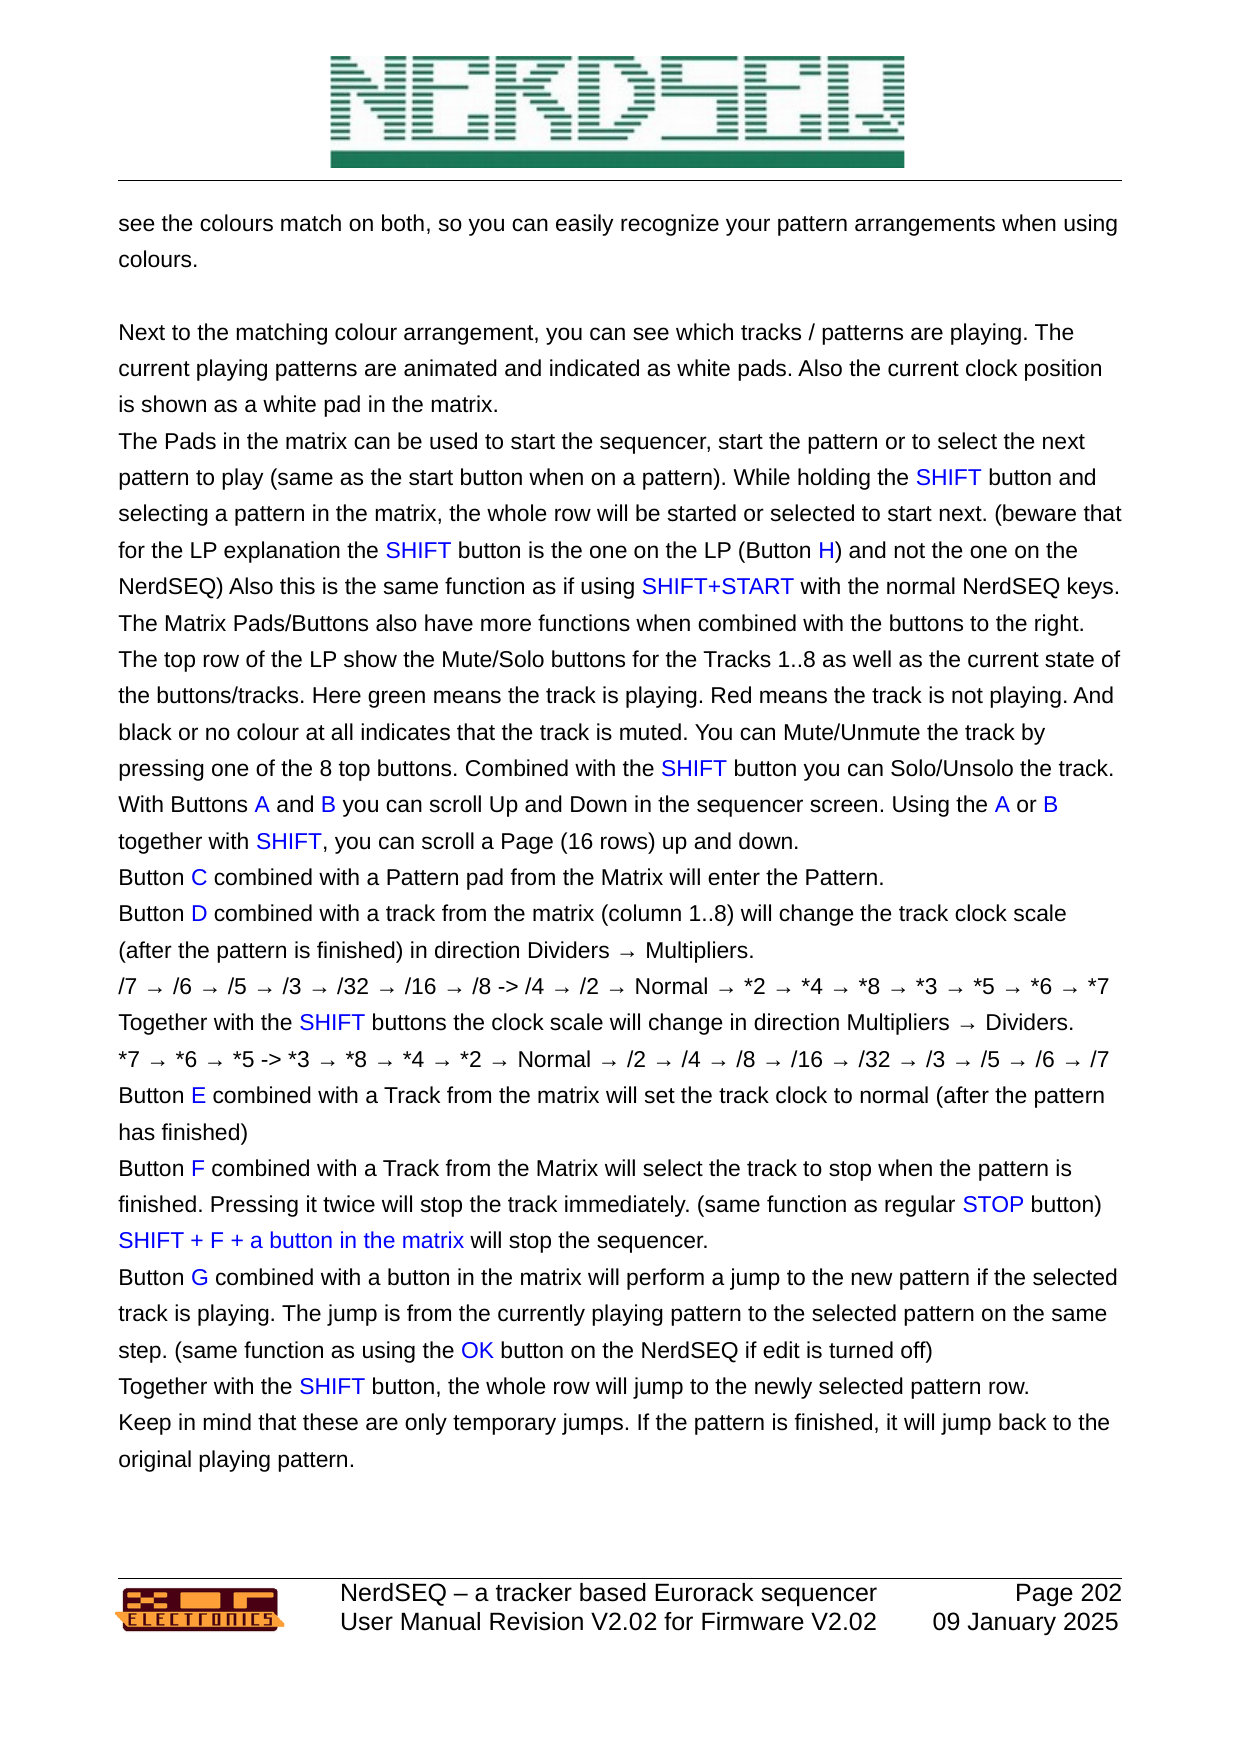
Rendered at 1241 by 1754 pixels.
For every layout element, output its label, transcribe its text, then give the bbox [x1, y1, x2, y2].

text Button F combined with a Track from the Matrix will select the track to stop when the pattern is finished. Pressing it twice will stop the track immediately. (same function as regular STOP button) [118, 1155, 1122, 1217]
text The top row of the LP show the Mute/Solo buttons for the Tracks 1..8 as well as the current state of the buttons/tracks. Here green means the track is playing. Red means the track is not playing. And black or no colour at all indicates that the track is muted. You can Mute/Unmute the track by pressing one of the 8 top buttons. Combined with the SHIFT button you can Solo/Unsolo the track. [118, 646, 1122, 781]
picture [330, 56, 905, 168]
text Next to the matching colour arrangement, you can see which tracks / patterns are playing. The current playing patterns are animated and indicated as white pads. Also the current clock position is shown as a white pad in the matrix. [118, 319, 1122, 418]
text Button C combined with a Pattern pad from the Matrix will enter the Pattern. [118, 864, 1122, 890]
text see the colours match on both, so you can easily recognize your pattern arrangements when using colours. [118, 209, 1122, 272]
text Button E combined with a Track from the matrix will set the track clock to normal (after the pattern has finished) [118, 1082, 1122, 1145]
picture [115, 1584, 285, 1634]
text Button G combined with a button in the matrix will perform a jump to the new pattern if the selected track is playing. The jump is from the currently playing pattern to the selected pattern on the same step. (same function as using the OK button on the NerdSEQ if edit is turned off) Together with the SHIFT button, the whole row will jump to the newly selected pattern row. Keep in mind that these are only temporary jumps. If the pattern is finished, it will jump back to the original playing pattern. [118, 1264, 1122, 1472]
text With Buttons A and B you can scroll Up and Down in the sequencer screen. Using the A or B together with SHIFT, you can scroll a Page (16 rows) up and down. [118, 791, 1122, 854]
text Together with the SHIFT buttons the clock scale will change in direction Multipliers → Dividers. *7 → *6 → *5 -> *3 → *8 → *4 → *2 → Normal → /2 → /4 → /8 → /16 → /32 → /3 → /5 → /6 → /7 [118, 1009, 1122, 1072]
text SHIFT + F + a button in the matrix will stop the sequencer. [118, 1227, 1122, 1254]
text Button D combined with a track from the matrix (column 1..8) will change the track clock scale (after the pattern is finished) in direction Dividers → Multipliers. /7 → /6 → /5 → /3 → /32 → /16 → /8 -> /4 → /2 → Normal → *2 → *4 → *8 → *3 → *5 → *6 → *7 [118, 900, 1122, 999]
text The Pads in the matrix can be used to start the sequencer, start the pattern or to select the next pattern to play (same as the start button when on a pattern). While holding the SHIFT button and selecting a pattern in the matrix, the whole row will be started or selected to start next. (beware that for the LP explanation the SHIFT button is the one on the LP (Button H) and not the one on the NerdSEQ) Also this is the same function as if using SHIFT+START with the normal NerdSEQ keys. The Matrix Pads/Buttons also have more functions when combined with the buttons to the right. [118, 428, 1122, 636]
